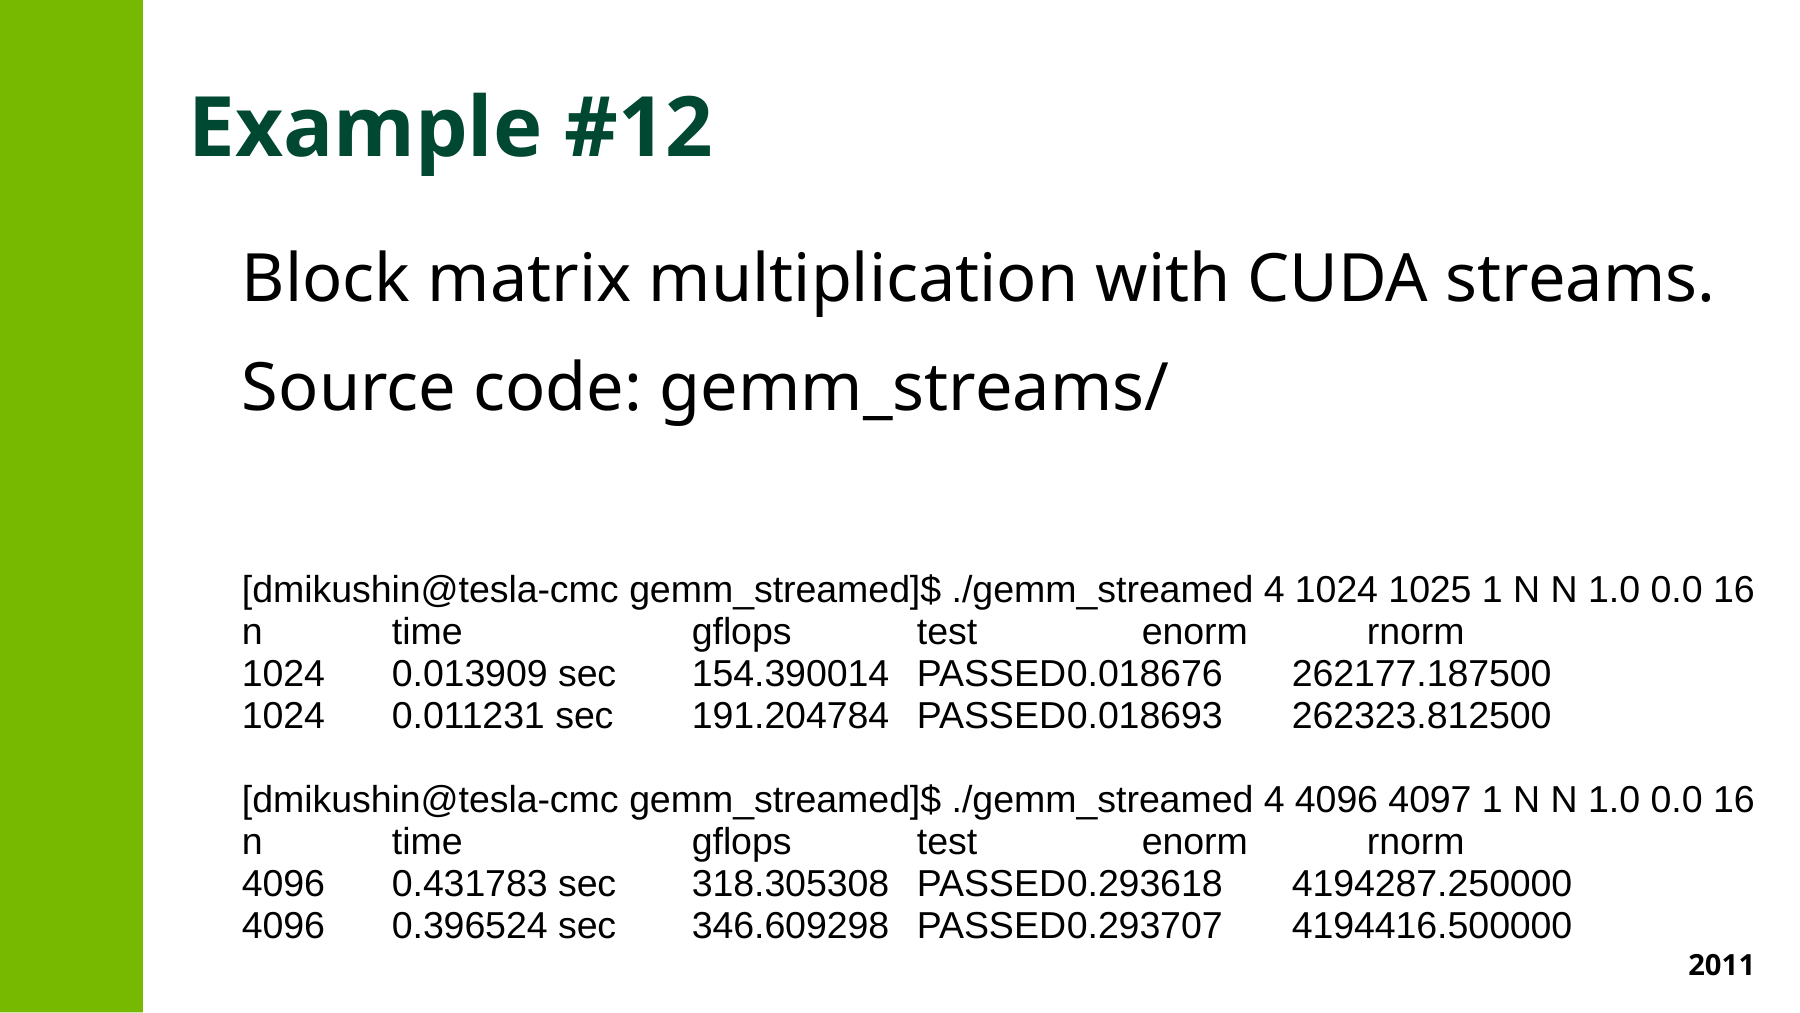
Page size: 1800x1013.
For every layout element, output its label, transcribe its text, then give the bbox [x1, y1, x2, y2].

text_box [dmikushin@tesla-cmc gemm_streamed]$ ./gemm_streamed 4 1024 1025 1 N N 1.0 0.0 16 n time gflops test enorm rnorm 1024 0.013909 sec 154.390014 PASSED 0.018676 262177.187500 1024 0.011231 sec 191.204784 PASSED 0.018693 262323.812500 [dmikushin@tesla-cmc gemm_streamed]$ ./gemm_streamed 4 4096 4097 1 N N 1.0 0.0 16 n time gflops test enorm rnorm 4096 0.431783 sec 318.305308 PASSED 0.293618 4194287.250000 4096 0.396524 sec 346.609298 PASSED 0.293707 4194416.500000 [227, 560, 1770, 954]
title Example #12 [188, 40, 1733, 211]
list Block matrix multiplication with CUDA streams. Source code: gemm_streams/ [188, 227, 1733, 976]
